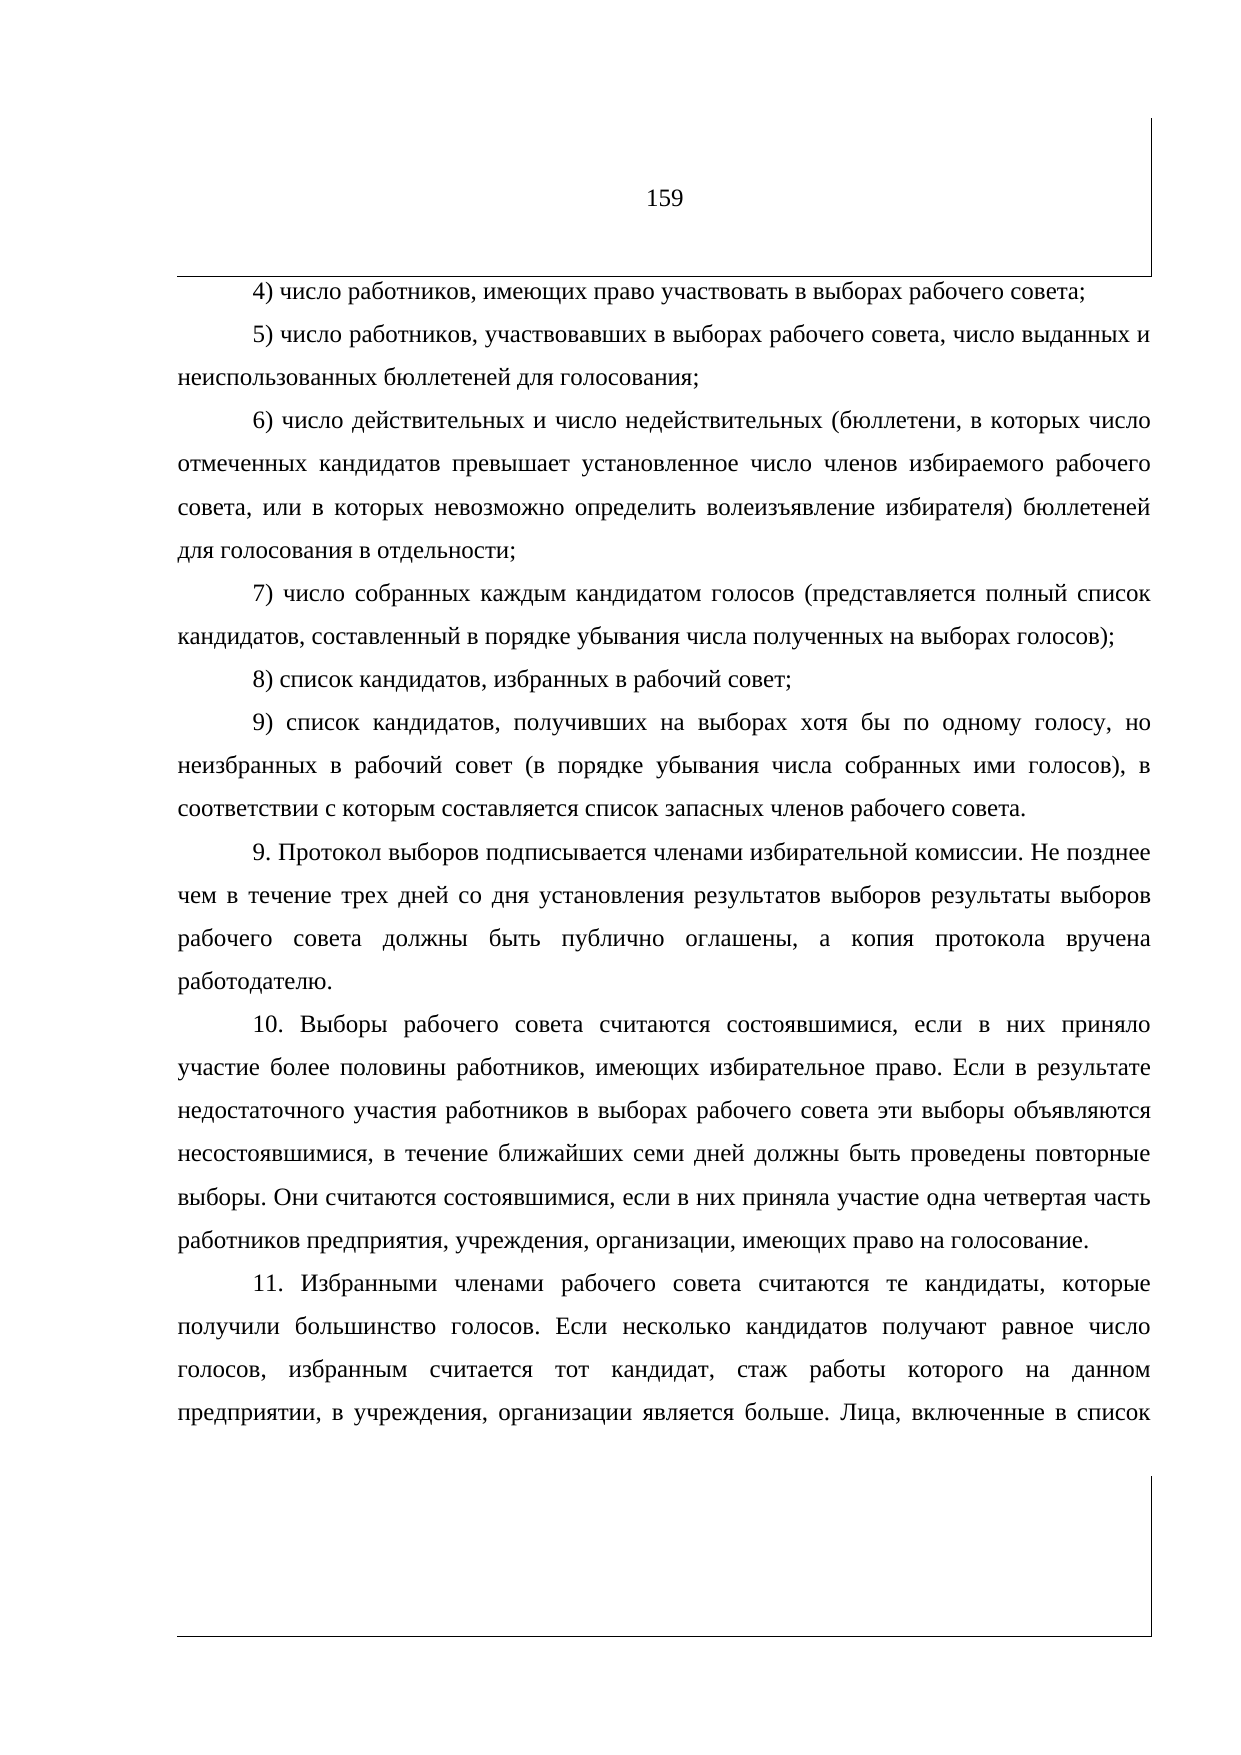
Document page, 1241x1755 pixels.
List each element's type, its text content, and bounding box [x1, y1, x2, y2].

text 10. Выборы рабочего совета считаются состоявшимися, если в них приняло участие более половины работников, имеющих избирательное право. Если в результате недостаточного участия работников в выборах рабочего совета эти выборы объявляются несостоявшимися, в течение ближайших семи дней должны быть проведены повторные выборы. Они считаются состоявшимися, если в них приняла участие одна четвертая часть работников предприятия, учреждения, организации, имеющих право на голосование. [177, 1009, 1152, 1253]
text 9) список кандидатов, получивших на выборах хотя бы по одному голосу, но неизбранных в рабочий совет (в порядке убывания числа собранных ими голосов), в соответствии с которым составляется список запасных членов рабочего совета. [177, 707, 1152, 822]
text 11. Избранными членами рабочего совета считаются те кандидаты, которые получили большинство голосов. Если несколько кандидатов получают равное число голосов, избранным считается тот кандидат, стаж работы которого на данном предприятии, в учреждения, организации является больше. Лица, включенные в список [177, 1268, 1152, 1426]
text 4) число работников, имеющих право участвовать в выборах рабочего совета; [177, 276, 1152, 305]
text 6) число действительных и число недействительных (бюллетени, в которых число отмеченных кандидатов превышает установленное число членов избираемого рабочего совета, или в которых невозможно определить волеизъявление избирателя) бюллетеней для голосования в отдельности; [177, 405, 1152, 563]
text 8) список кандидатов, избранных в рабочий совет; [177, 664, 1152, 693]
text 7) число собранных каждым кандидатом голосов (представляется полный список кандидатов, составленный в порядке убывания числа полученных на выборах голосов); [177, 578, 1152, 650]
text 9. Протокол выборов подписывается членами избирательной комиссии. Не позднее чем в течение трех дней со дня установления результатов выборов результаты выборов рабочего совета должны быть публично оглашены, а копия протокола вручена работодателю. [177, 837, 1152, 995]
text 5) число работников, участвовавших в выборах рабочего совета, число выданных и неиспользованных бюллетеней для голосования; [177, 319, 1152, 391]
